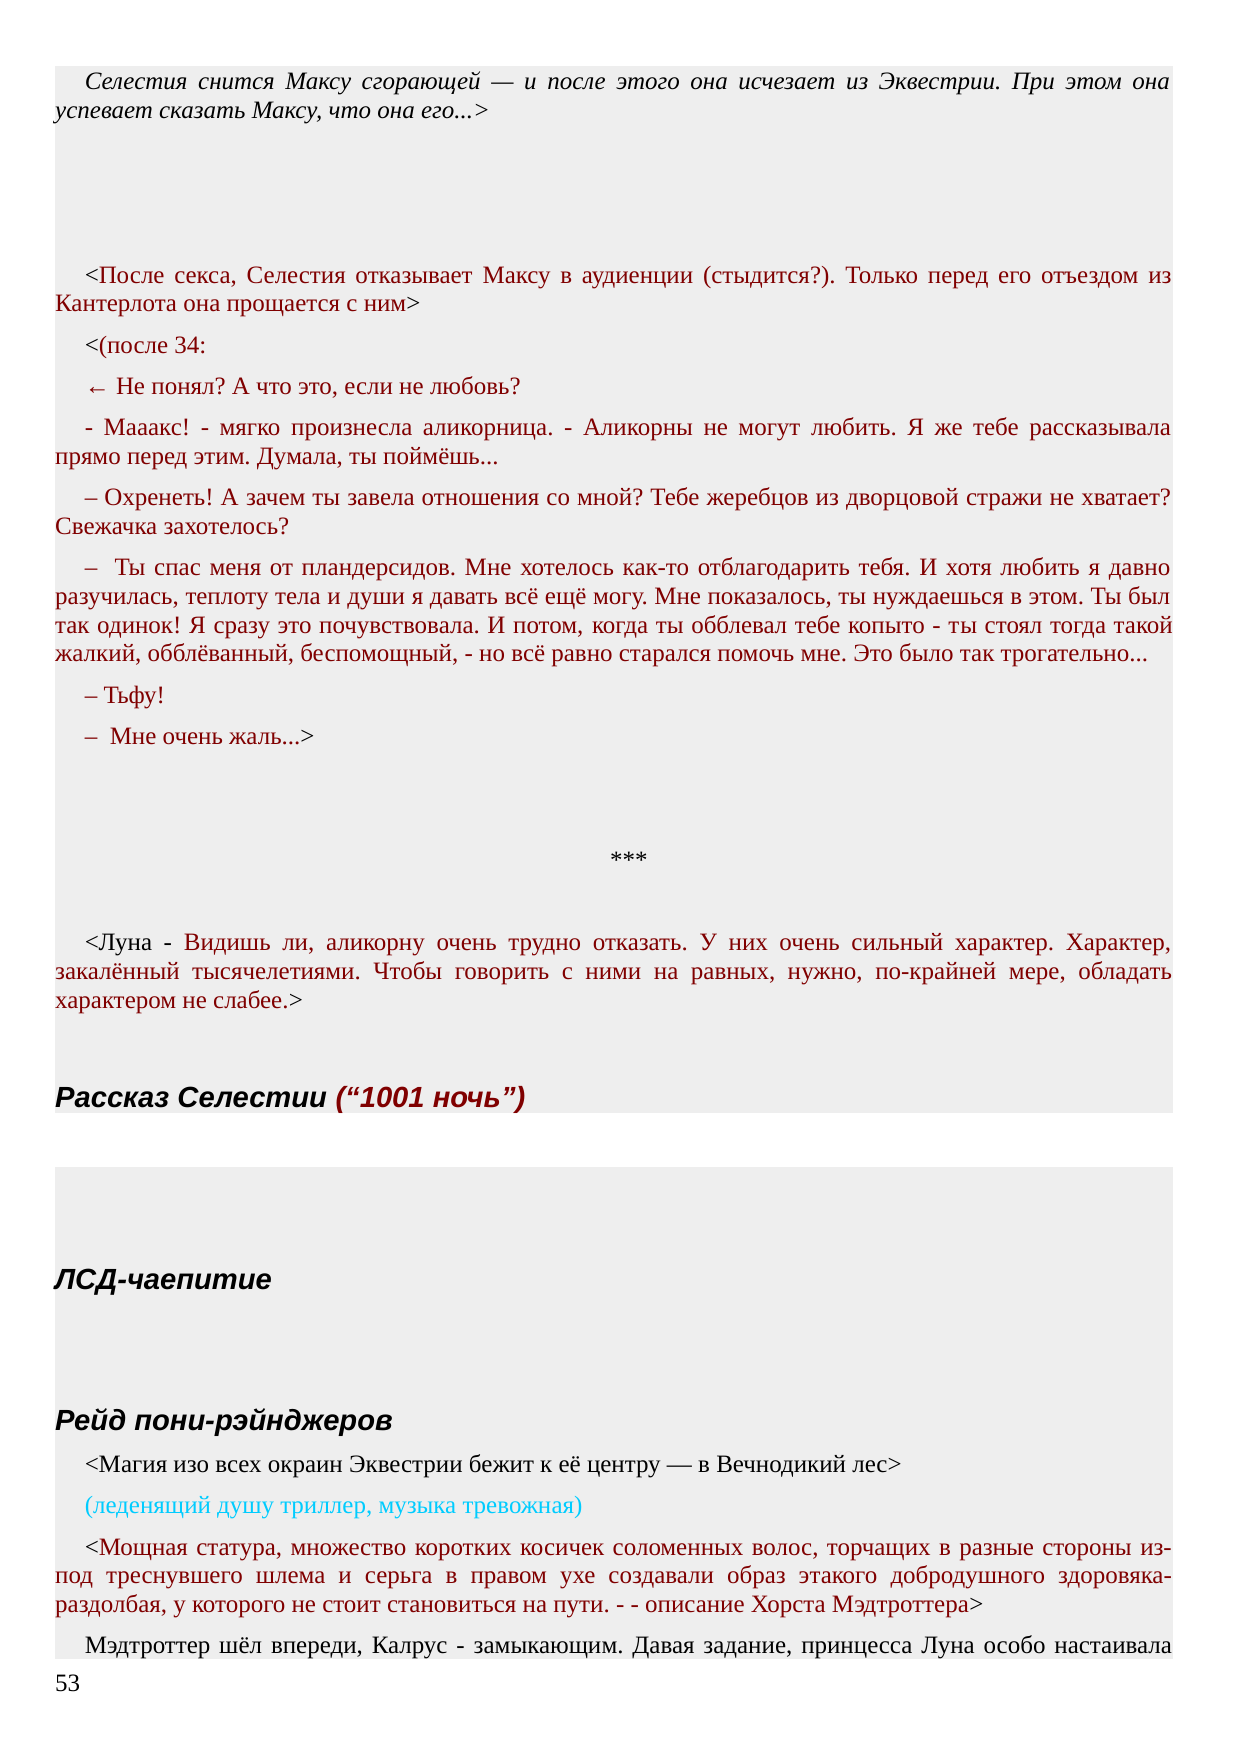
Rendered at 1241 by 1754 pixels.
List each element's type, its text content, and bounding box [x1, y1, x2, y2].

text <Мощная статура, множество коротких косичек соломенных волос, торчащих в разные стороны из-под треснувшего шлема и серьга в правом ухе создавали образ этакого добродушного здоровяка-раздолбая, у которого не стоит становиться на пути. - - описание Хорста Мэдтроттера> [55, 1532, 1173, 1618]
subtitle Рассказ Селестии (“1001 ночь”) [55, 1080, 1173, 1113]
text - Мааакс! - мягко произнесла аликорница. - Аликорны не могут любить. Я же тебе рассказывала прямо перед этим. Думала, ты поймёшь... [55, 412, 1173, 470]
text <(после 34: [55, 330, 1173, 358]
text – Ты спас меня от пландерсидов. Мне хотелось как-то отблагодарить тебя. И хотя любить я давно разучилась, теплоту тела и души я давать всё ещё могу. Мне показалось, ты нуждаешься в этом. Ты был так одинок! Я сразу это почувствовала. И потом, когда ты обблевал тебе копыто - ты стоял тогда такой жалкий, обблёванный, беспомощный, - но всё равно старался помочь мне. Это было так трогательно... [55, 552, 1173, 667]
text – Охренеть! А зачем ты завела отношения со мной? Тебе жеребцов из дворцовой стражи не хватает? Свежачка захотелось? [55, 482, 1173, 540]
text <После секса, Селестия отказывает Максу в аудиенции (стыдится?). Только перед его отъездом из Кантерлота она прощается с ним> [55, 260, 1173, 317]
subtitle ЛСД-чаепитие [55, 1262, 1173, 1296]
text ← Не понял? А что это, если не любовь? [55, 371, 1173, 400]
text – Мне очень жаль...> [55, 721, 1173, 750]
text <Магия изо всех окраин Эквестрии бежит к её центру — в Вечнодикий лес> [55, 1449, 1173, 1478]
text – Тьфу! [55, 680, 1173, 708]
text Мэдтроттер шёл впереди, Калрус - замыкающим. Давая задание, принцесса Луна особо настаивала [55, 1630, 1173, 1659]
text Селестия снится Максу сгорающей — и после этого она исчезает из Эквестрии. При этом она успевает сказать Максу, что она его...> [55, 66, 1173, 123]
subtitle Рейд пони-рэйнджеров [55, 1403, 1173, 1437]
text *** [55, 845, 1173, 873]
text <Луна - Видишь ли, аликорну очень трудно отказать. У них очень сильный характер. Характер, закалённый тысячелетиями. Чтобы говорить с ними на равных, нужно, по-крайней мере, обладать характером не слабее.> [55, 927, 1173, 1013]
text (леденящий душу триллер, музыка тревожная) [55, 1490, 1173, 1519]
